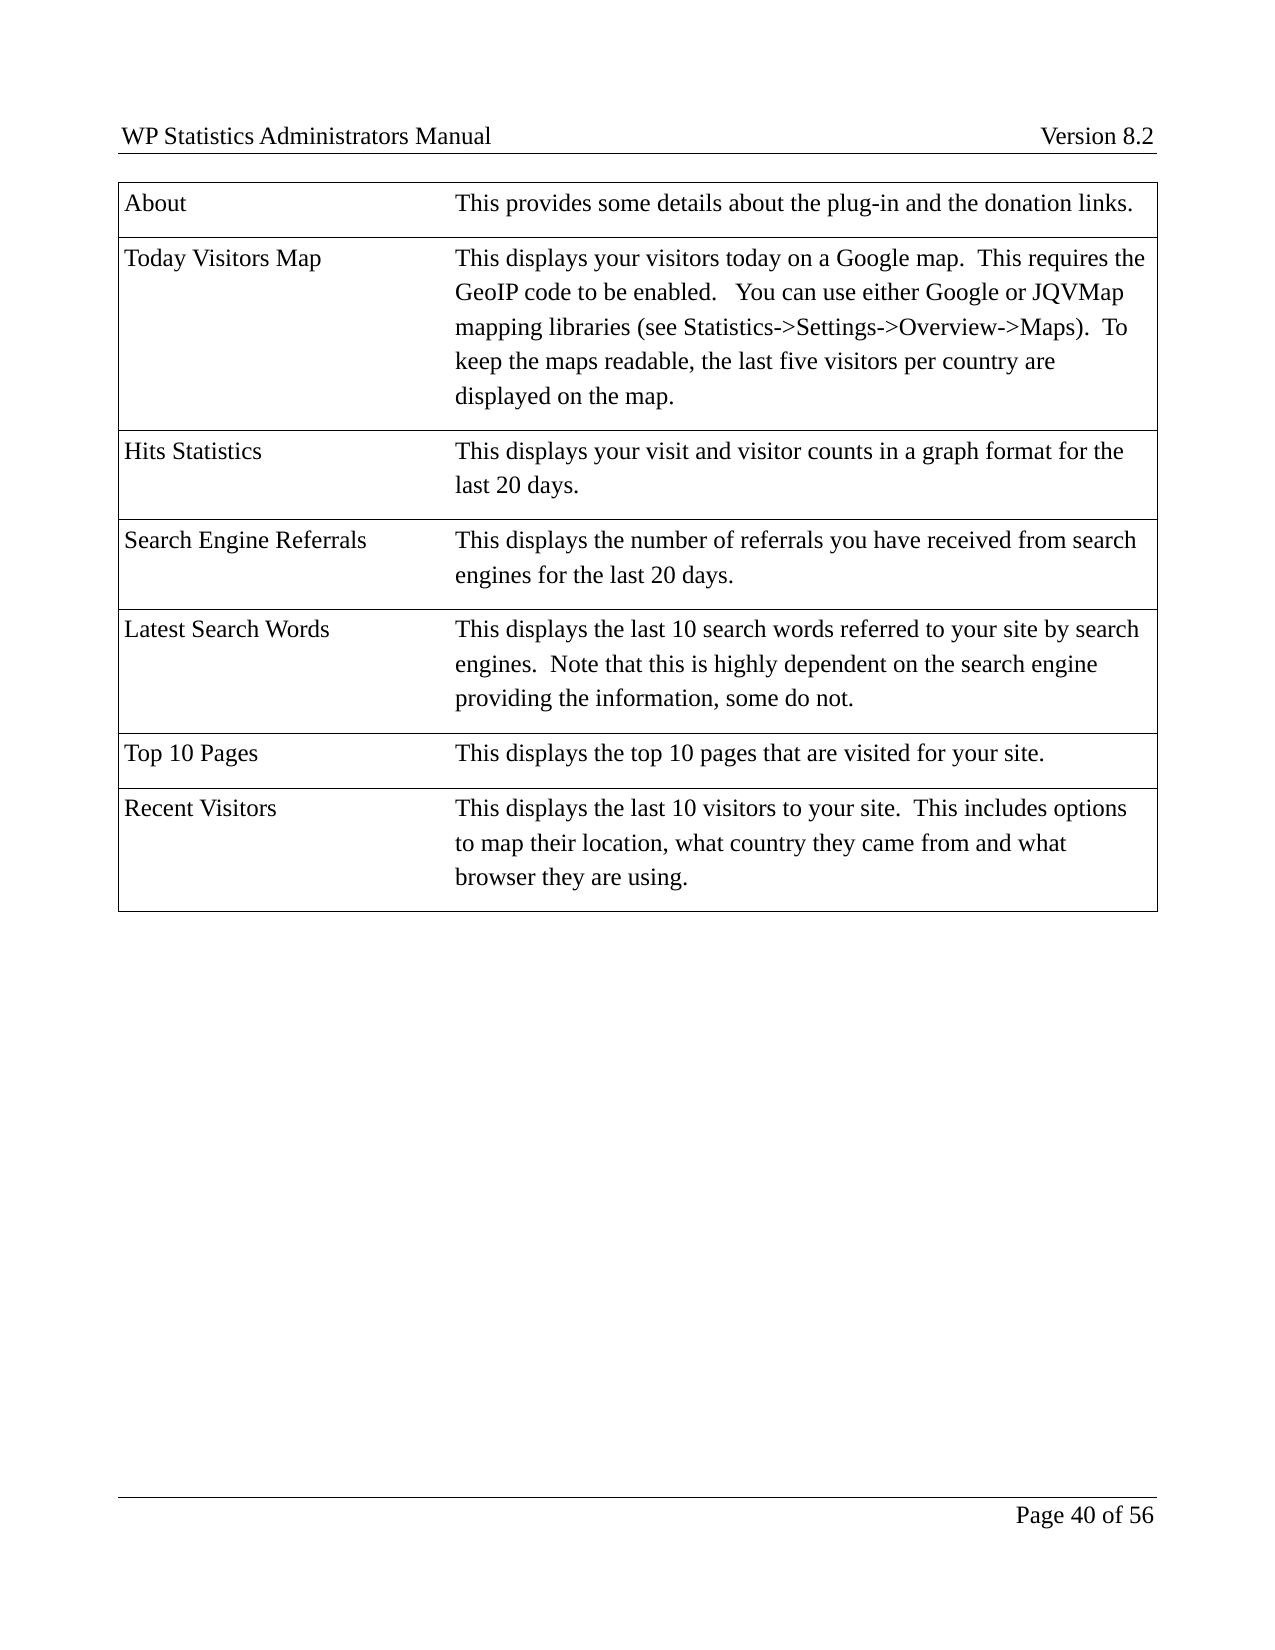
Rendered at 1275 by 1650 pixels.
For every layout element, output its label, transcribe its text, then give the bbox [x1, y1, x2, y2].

table_cell Hits Statistics [119, 431, 449, 519]
table_cell Today Visitors Map [119, 238, 449, 430]
table_cell Search Engine Referrals [119, 520, 449, 609]
table_cell This provides some details about the plug-in and the donation links. [449, 183, 1157, 237]
table_cell Latest Search Words [119, 610, 449, 733]
table_cell Recent Visitors [119, 789, 449, 911]
table_cell This displays your visitors today on a Google map. This requires the GeoIP code to be enabled. You can use either Google or JQVMap mapping libraries (see Statistics->Settings->Overview->Maps). To keep the maps readable, the last five visitors per country are displayed on the map. [449, 238, 1157, 430]
table_cell This displays the last 10 search words referred to your site by search engines. Note that this is highly dependent on the search engine providing the information, some do not. [449, 610, 1157, 733]
table_cell This displays your visit and visitor counts in a graph format for the last 20 days. [449, 431, 1157, 519]
table_cell Top 10 Pages [119, 734, 449, 787]
table_cell This displays the last 10 visitors to your site. This includes options to map their location, what country they came from and what browser they are using. [449, 789, 1157, 911]
table_cell This displays the number of referrals you have received from search engines for the last 20 days. [449, 520, 1157, 609]
table_cell About [119, 183, 449, 237]
table_cell This displays the top 10 pages that are visited for your site. [449, 734, 1157, 787]
